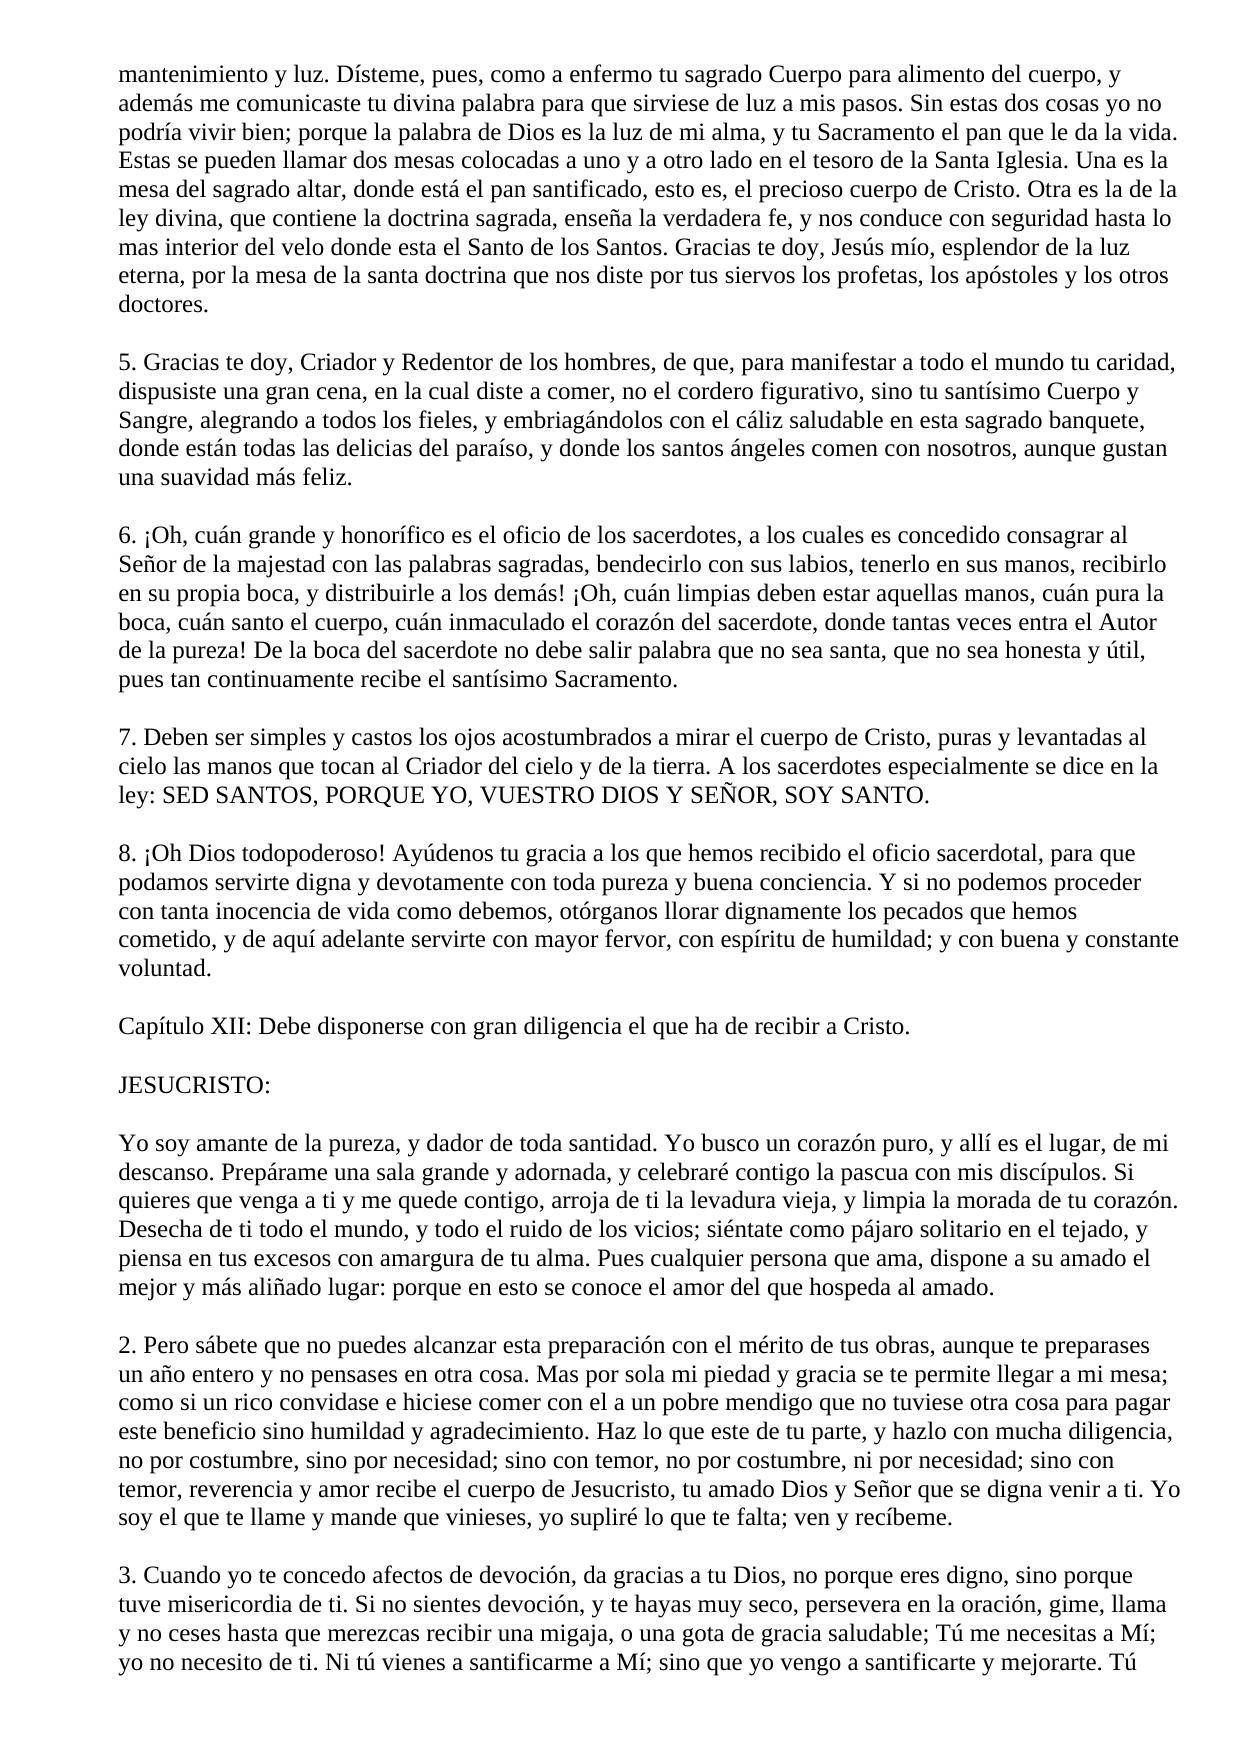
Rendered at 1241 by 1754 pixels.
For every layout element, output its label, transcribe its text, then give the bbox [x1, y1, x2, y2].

text 5. Gracias te doy, Criador y Redentor de los hombres, de que, para manifestar a todo el mundo tu caridad, dispusiste una gran cena, en la cual diste a comer, no el cordero figurativo, sino tu santísimo Cuerpo y Sangre, alegrando a todos los fieles, y embriagándolos con el cáliz saludable en esta sagrado banquete, donde están todas las delicias del paraíso, y donde los santos ángeles comen con nosotros, aunque gustan una suavidad más feliz. [118, 347, 1181, 491]
text 3. Cuando yo te concedo afectos de devoción, da gracias a tu Dios, no porque eres digno, sino porque tuve misericordia de ti. Si no sientes devoción, y te hayas muy seco, persevera en la oración, gime, llama y no ceses hasta que merezcas recibir una migaja, o una gota de gracia saludable; Tú me necesitas a Mí; yo no necesito de ti. Ni tú vienes a santificarme a Mí; sino que yo vengo a santificarte y mejorarte. Tú [118, 1561, 1181, 1676]
text 7. Deben ser simples y castos los ojos acostumbrados a mirar el cuerpo de Cristo, puras y levantadas al cielo las manos que tocan al Criador del cielo y de la tierra. A los sacerdotes especialmente se dice en la ley: SED SANTOS, PORQUE YO, VUESTRO DIOS Y SEÑOR, SOY SANTO. [118, 722, 1181, 809]
text mantenimiento y luz. Dísteme, pues, como a enfermo tu sagrado Cuerpo para alimento del cuerpo, y además me comunicaste tu divina palabra para que sirviese de luz a mis pasos. Sin estas dos cosas yo no podría vivir bien; porque la palabra de Dios es la luz de mi alma, y tu Sacramento el pan que le da la vida. Estas se pueden llamar dos mesas colocadas a uno y a otro lado en el tesoro de la Santa Iglesia. Una es la mesa del sagrado altar, donde está el pan santificado, esto es, el precioso cuerpo de Cristo. Otra es la de la ley divina, que contiene la doctrina sagrada, enseña la verdadera fe, y nos conduce con seguridad hasta lo mas interior del velo donde esta el Santo de los Santos. Gracias te doy, Jesús mío, esplendor de la luz eterna, por la mesa de la santa doctrina que nos diste por tus siervos los profetas, los apóstoles y los otros doctores. [118, 59, 1181, 318]
text Yo soy amante de la pureza, y dador de toda santidad. Yo busco un corazón puro, y allí es el lugar, de mi descanso. Prepárame una sala grande y adornada, y celebraré contigo la pascua con mis discípulos. Si quieres que venga a ti y me quede contigo, arroja de ti la levadura vieja, y limpia la morada de tu corazón. Desecha de ti todo el mundo, y todo el ruido de los vicios; siéntate como pájaro solitario en el tejado, y piensa en tus excesos con amargura de tu alma. Pues cualquier persona que ama, dispone a su amado el mejor y más aliñado lugar: porque en esto se conoce el amor del que hospeda al amado. [118, 1128, 1181, 1300]
text 6. ¡Oh, cuán grande y honorífico es el oficio de los sacerdotes, a los cuales es concedido consagrar al Señor de la majestad con las palabras sagradas, bendecirlo con sus labios, tenerlo en sus manos, recibirlo en su propia boca, y distribuirle a los demás! ¡Oh, cuán limpias deben estar aquellas manos, cuán pura la boca, cuán santo el cuerpo, cuán inmaculado el corazón del sacerdote, donde tantas veces entra el Autor de la pureza! De la boca del sacerdote no debe salir palabra que no sea santa, que no sea honesta y útil, pues tan continuamente recibe el santísimo Sacramento. [118, 521, 1181, 693]
text 2. Pero sábete que no puedes alcanzar esta preparación con el mérito de tus obras, aunque te preparases un año entero y no pensases en otra cosa. Mas por sola mi piedad y gracia se te permite llegar a mi mesa; como si un rico convidase e hiciese comer con el a un pobre mendigo que no tuviese otra cosa para pagar este beneficio sino humildad y agradecimiento. Haz lo que este de tu parte, y hazlo con mucha diligencia, no por costumbre, sino por necesidad; sino con temor, no por costumbre, ni por necesidad; sino con temor, reverencia y amor recibe el cuerpo de Jesucristo, tu amado Dios y Señor que se digna venir a ti. Yo soy el que te llame y mande que vinieses, yo supliré lo que te falta; ven y recíbeme. [118, 1330, 1181, 1531]
text JESUCRISTO: [118, 1070, 1181, 1098]
text 8. ¡Oh Dios todopoderoso! Ayúdenos tu gracia a los que hemos recibido el oficio sacerdotal, para que podamos servirte digna y devotamente con toda pureza y buena conciencia. Y si no podemos proceder con tanta inocencia de vida como debemos, otórganos llorar dignamente los pecados que hemos cometido, y de aquí adelante servirte con mayor fervor, con espíritu de humildad; y con buena y constante voluntad. [118, 838, 1181, 982]
text Capítulo XII: Debe disponerse con gran diligencia el que ha de recibir a Cristo. [118, 1011, 1181, 1040]
